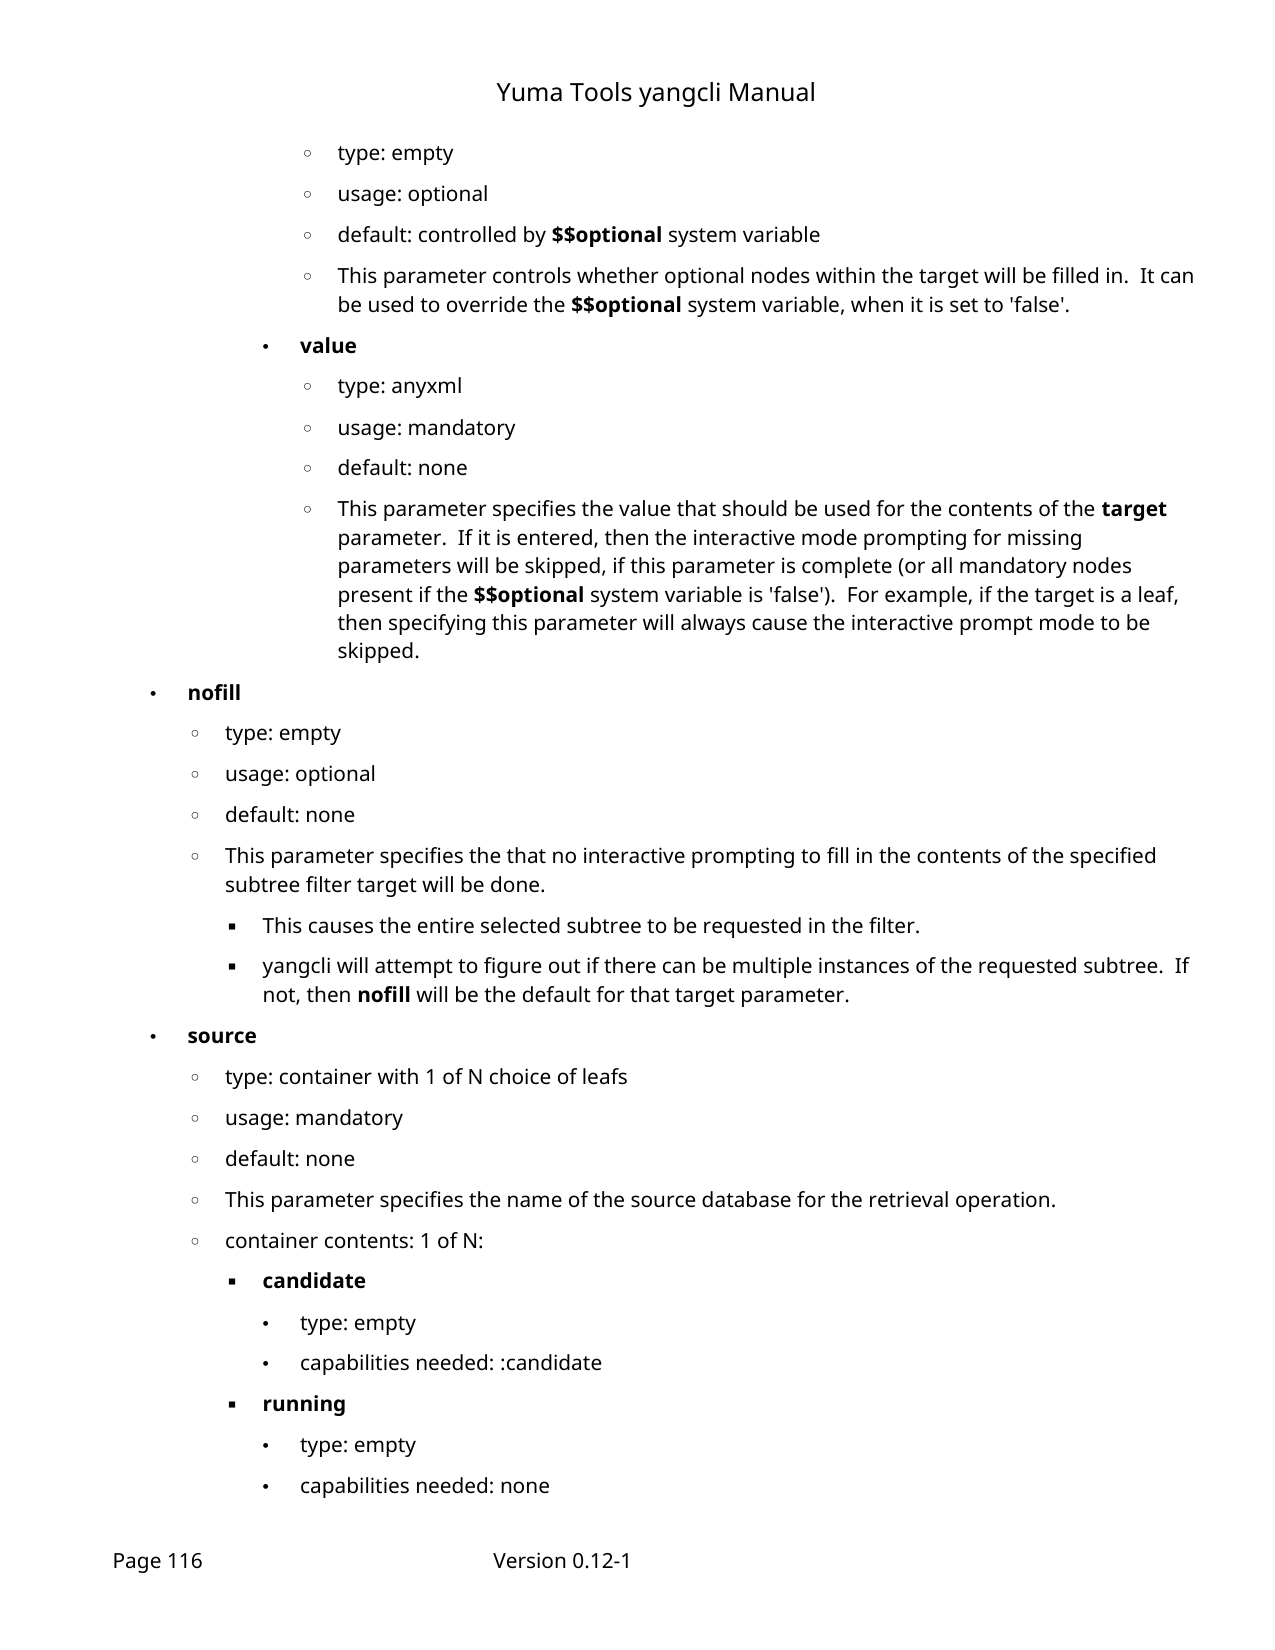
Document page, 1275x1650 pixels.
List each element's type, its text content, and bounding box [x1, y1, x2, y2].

list value [262, 331, 1200, 359]
list type: empty [262, 1430, 1200, 1459]
list default: none [187, 1144, 1200, 1172]
list capabilities needed: :candidate [262, 1348, 1200, 1377]
list candidate [225, 1267, 1200, 1295]
list default: none [187, 800, 1200, 829]
list container contents: 1 of N: [187, 1226, 1200, 1254]
list type: empty [262, 1308, 1200, 1336]
list type: empty [187, 718, 1200, 747]
list default: none [300, 453, 1200, 482]
list running [225, 1389, 1200, 1418]
list type: container with 1 of N choice of leafs [187, 1062, 1200, 1090]
list source [150, 1021, 1200, 1049]
list type: anyxml [300, 372, 1200, 400]
list This parameter specifies the value that should be used for the contents of the target parameter. If it is entered, then the interactive mode prompting for missing parameters will be skipped, if this parameter is complete (or all mandatory nodes present if the $$optional system variable is 'false'). For example, if the target is a leaf, then specifying this parameter will always cause the interactive prompt mode to be skipped. [300, 494, 1200, 665]
list usage: optional [300, 179, 1200, 208]
list This causes the entire selected subtree to be requested in the filter. [225, 911, 1200, 939]
list capabilities needed: none [262, 1471, 1200, 1500]
list nofill [150, 678, 1200, 706]
list yangcli will attempt to figure out if there can be multiple instances of the requested subtree. If not, then nofill will be the default for that target parameter. [225, 952, 1200, 1008]
list usage: mandatory [300, 413, 1200, 441]
list type: empty [300, 138, 1200, 167]
list This parameter specifies the name of the source database for the retrieval operation. [187, 1185, 1200, 1213]
list usage: optional [187, 759, 1200, 788]
list This parameter specifies the that no interactive prompting to fill in the contents of the specified subtree filter target will be done. [187, 841, 1200, 898]
list This parameter controls whether optional nodes within the target will be filled in. It can be used to override the $$optional system variable, when it is set to 'false'. [300, 261, 1200, 318]
list default: controlled by $$optional system variable [300, 220, 1200, 249]
list usage: mandatory [187, 1103, 1200, 1131]
